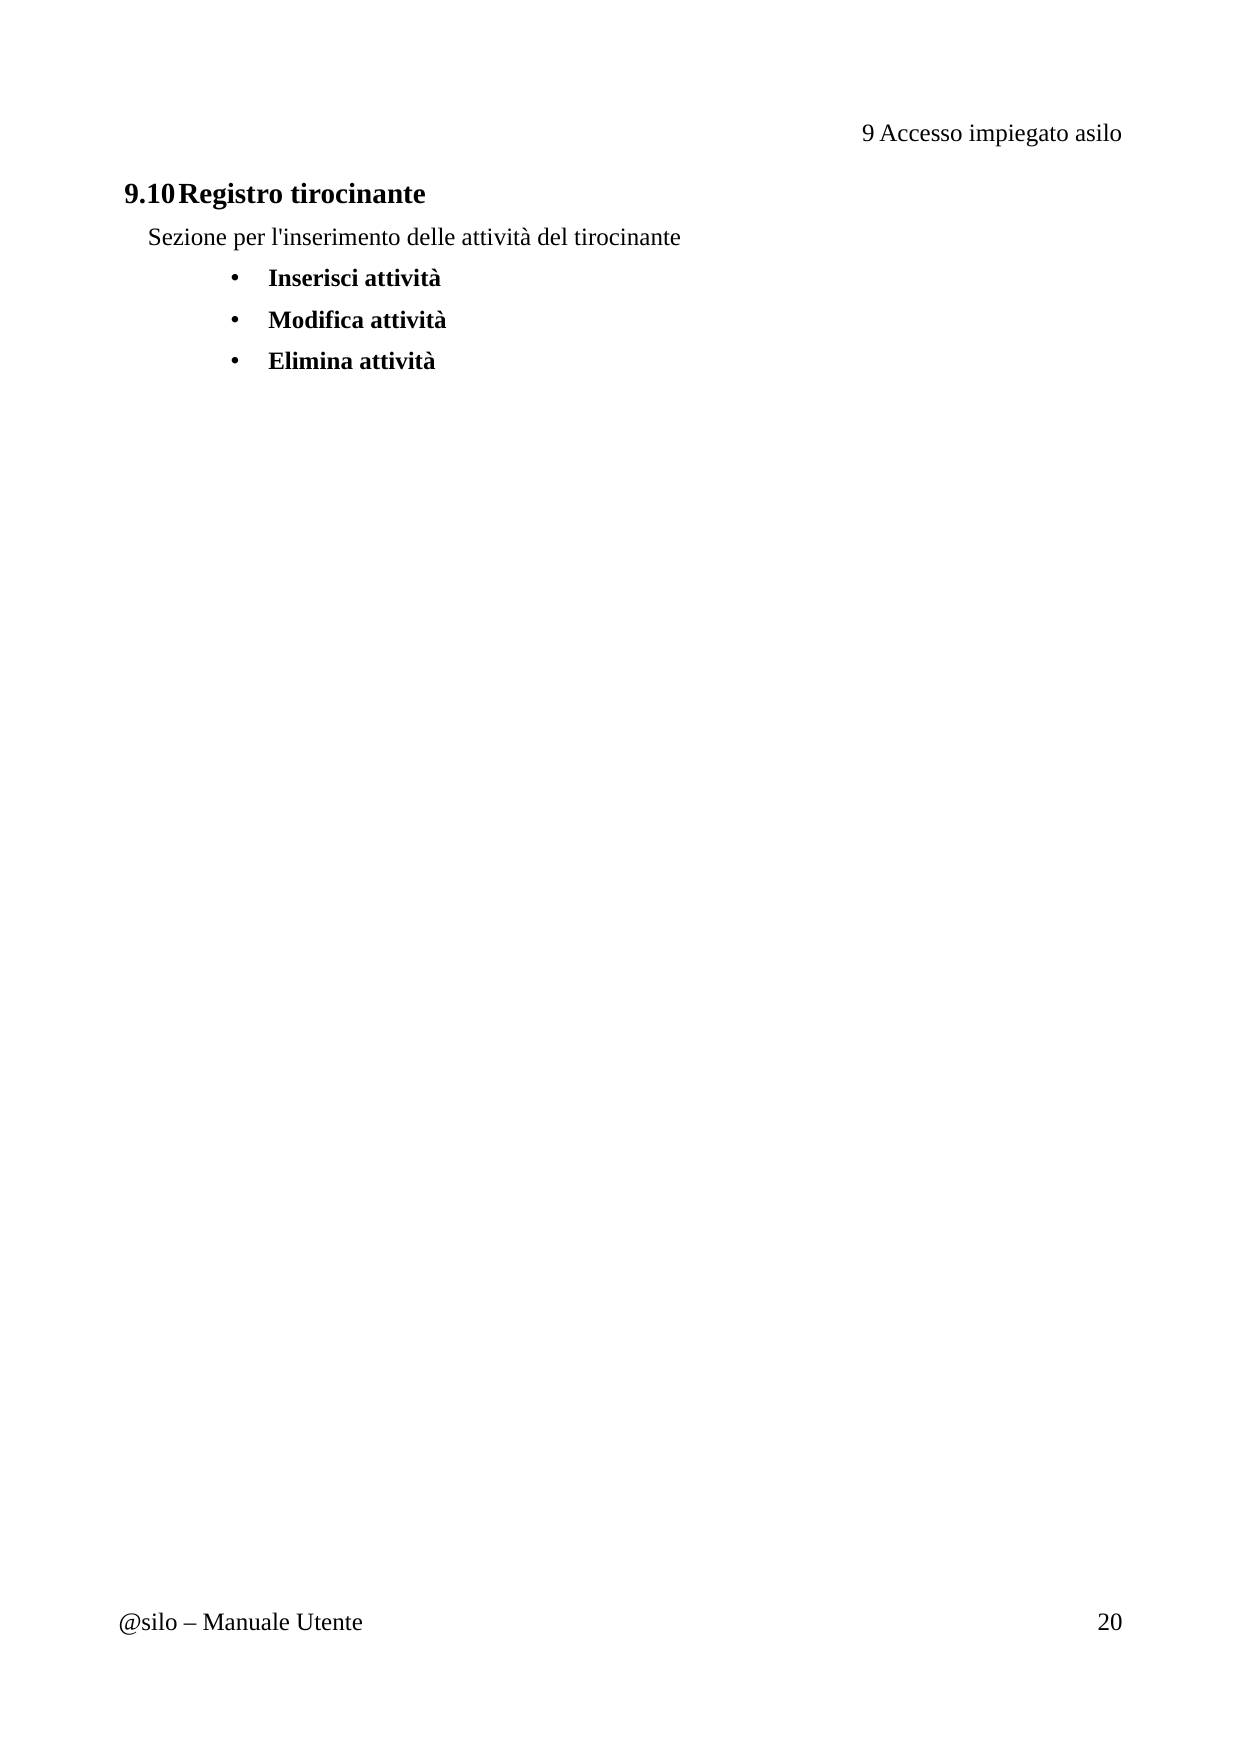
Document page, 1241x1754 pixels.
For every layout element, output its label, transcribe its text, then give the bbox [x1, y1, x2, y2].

list Elimina attività [231, 346, 1122, 375]
list Modifica attività [231, 305, 1122, 333]
subtitle Registro tirocinante [124, 176, 1122, 210]
text Sezione per l'inserimento delle attività del tirocinante [118, 222, 1122, 251]
list Inserisci attività [231, 263, 1122, 292]
